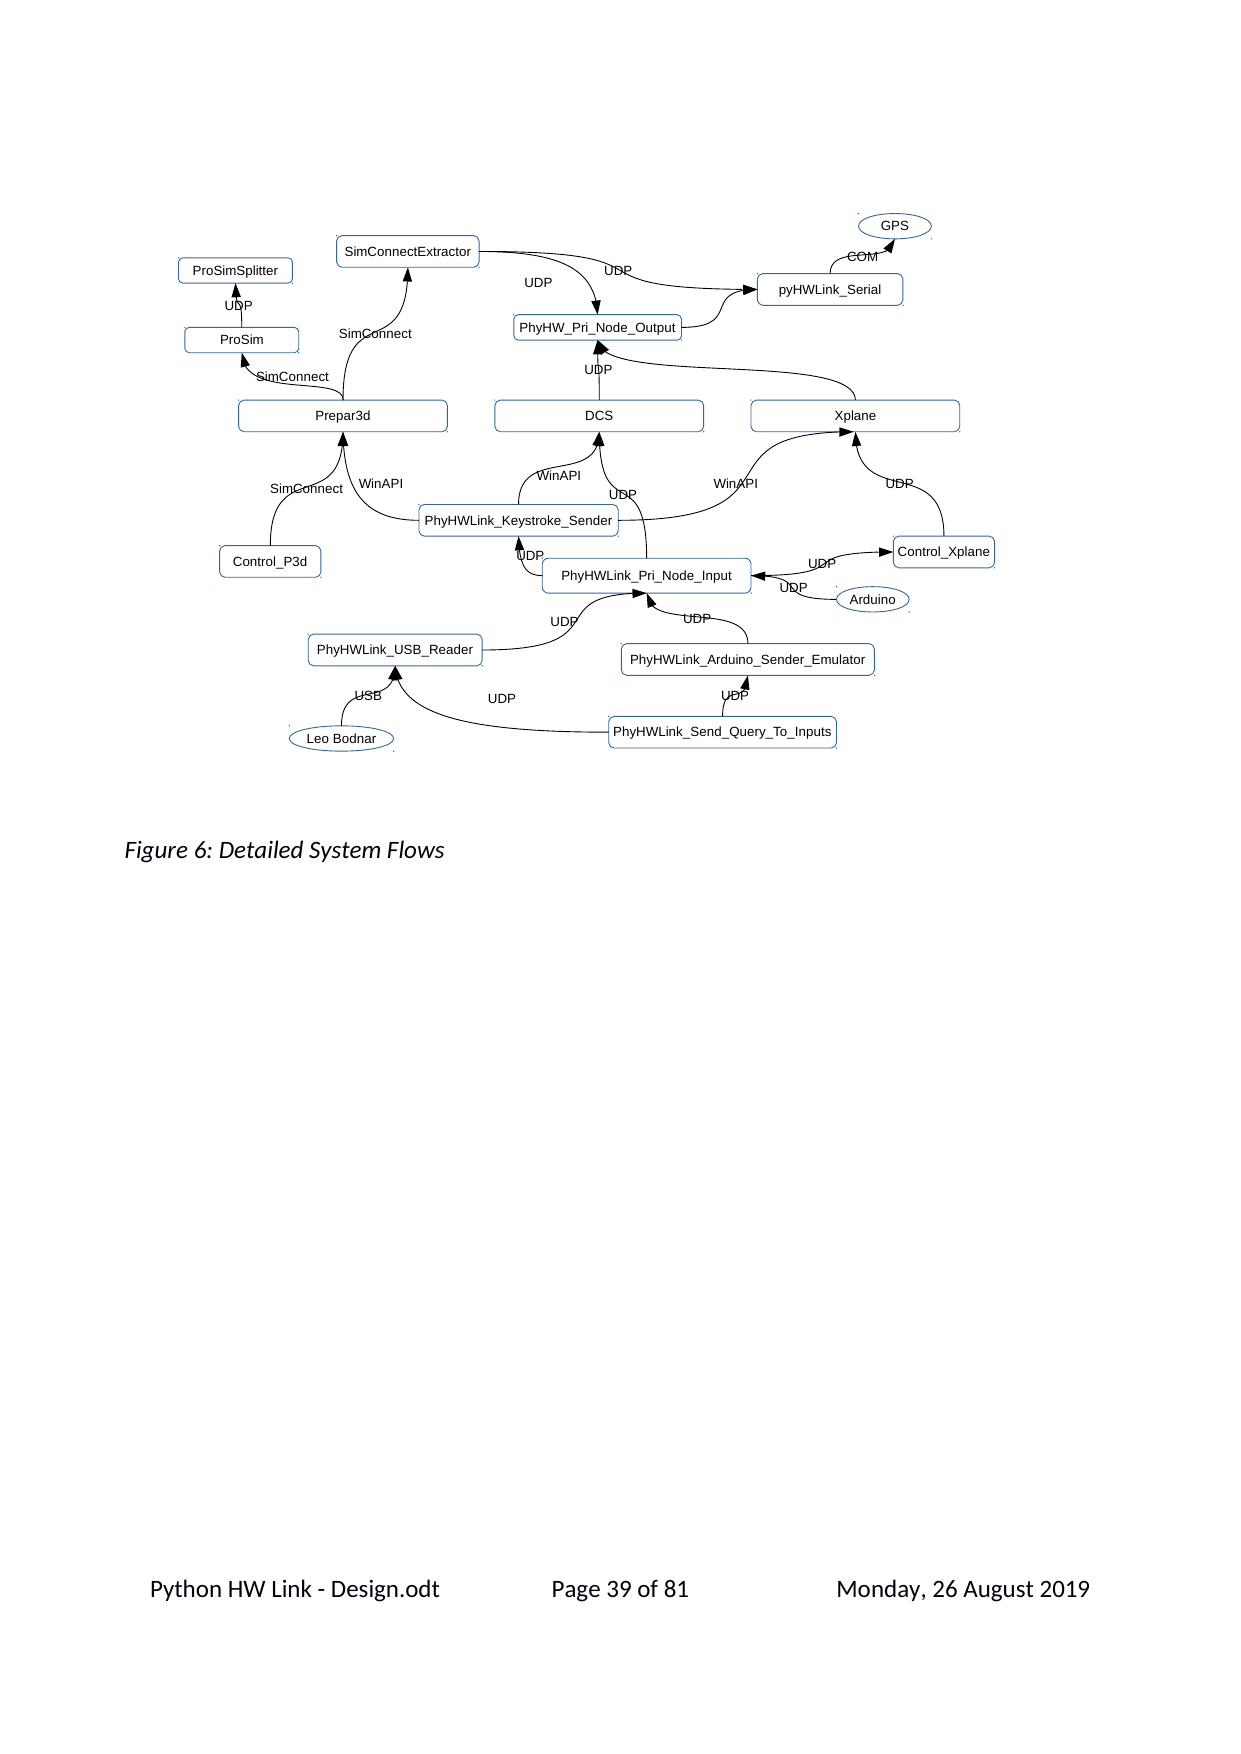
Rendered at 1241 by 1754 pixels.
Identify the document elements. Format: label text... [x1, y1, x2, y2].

text Figure 6: Detailed System Flows [124, 162, 1116, 864]
